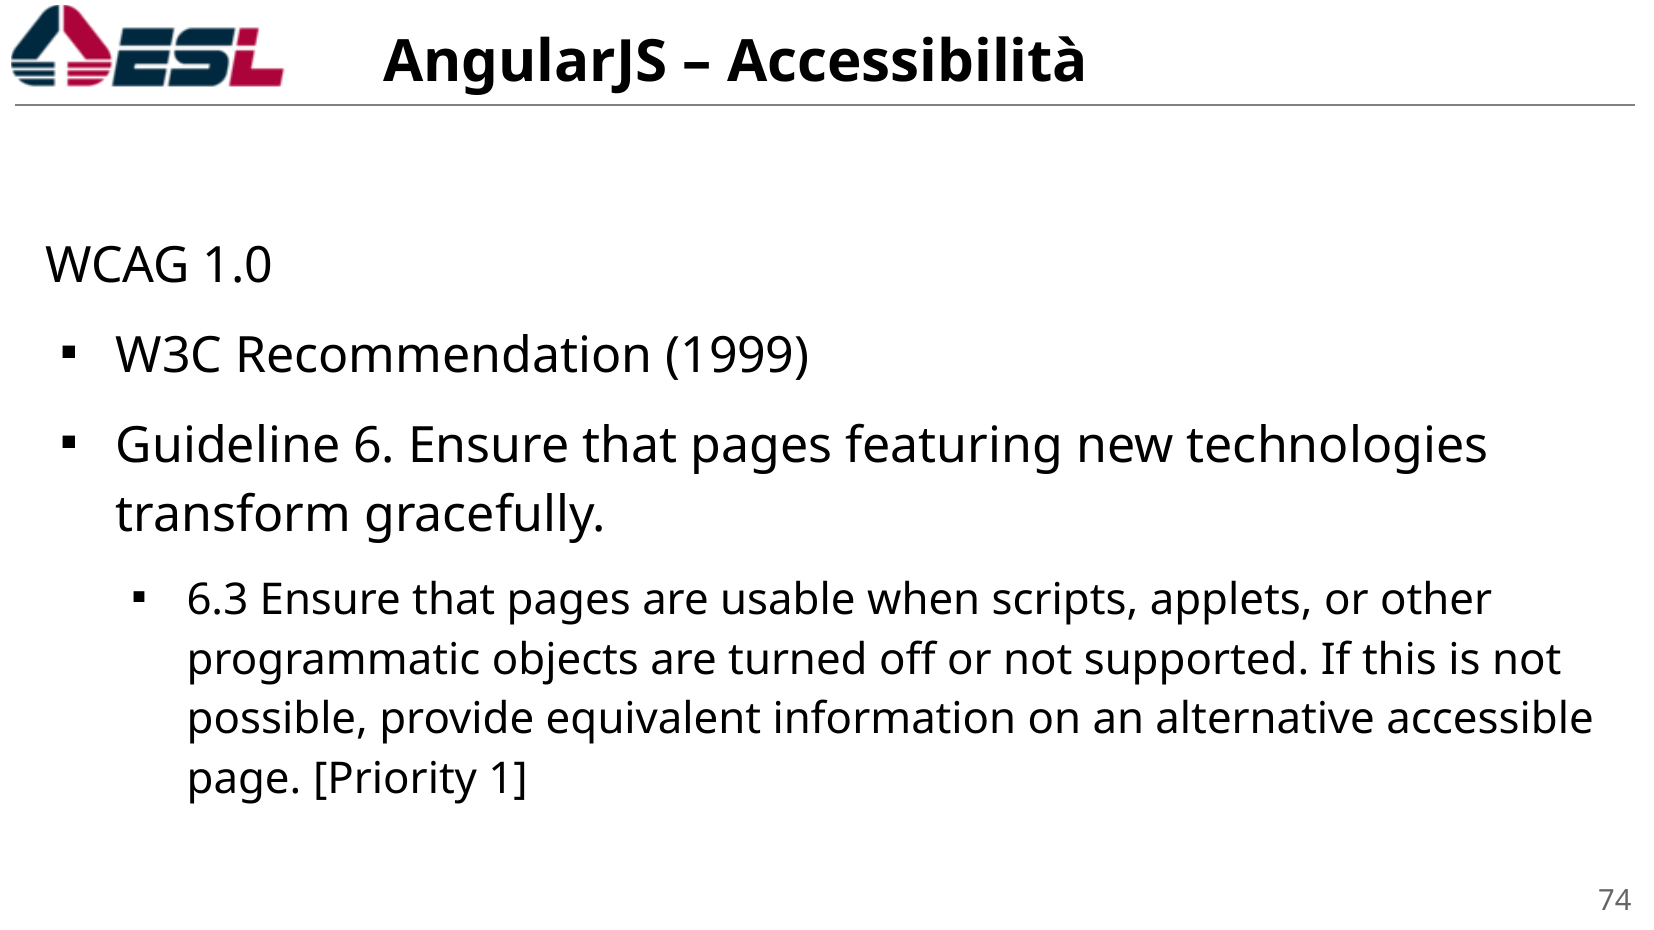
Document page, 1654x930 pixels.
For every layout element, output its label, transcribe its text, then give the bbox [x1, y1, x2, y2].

title AngularJS – Accessibilità [335, 0, 1653, 103]
picture [11, 5, 288, 90]
list WCAG 1.0 W3C Recommendation (1999) Guideline 6. Ensure that pages featuring new technologies transform gracefully. 6.3 Ensure that pages are usable when scripts, applets, or other programmatic objects are turned off or not supported. If this is not possible, provide equivalent information on an alternative accessible page. [Priority 1] [45, 134, 1606, 901]
